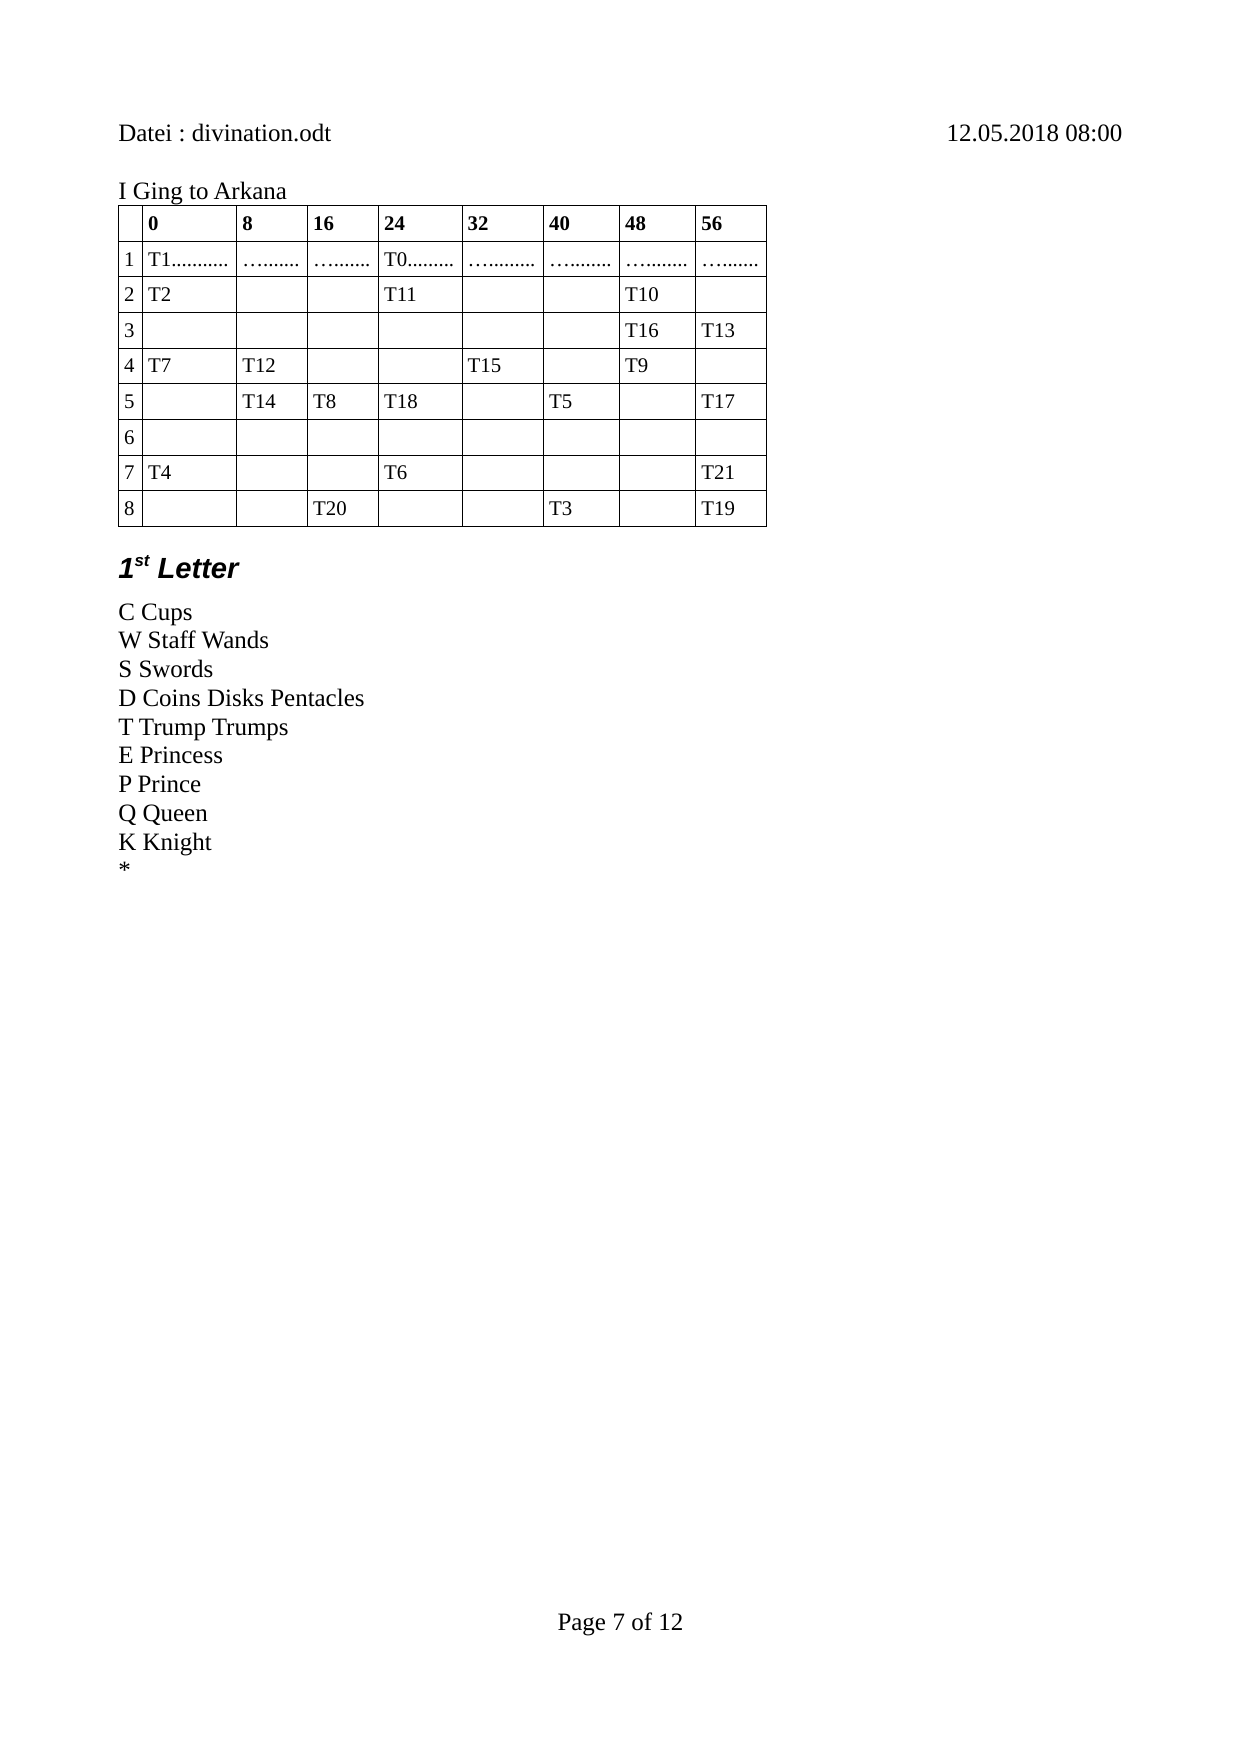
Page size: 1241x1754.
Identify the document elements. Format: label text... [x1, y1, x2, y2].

table_cell [308, 313, 378, 348]
table_cell 1 [119, 242, 142, 276]
table_cell [308, 456, 378, 490]
table_cell 3 [119, 313, 142, 348]
text I Ging to Arkana [118, 176, 1122, 205]
table_cell [143, 491, 236, 526]
table_cell [544, 313, 619, 348]
table_cell T19 [696, 491, 766, 526]
table_cell [379, 349, 462, 383]
text W Staff Wands [118, 626, 1122, 654]
table_cell [237, 456, 307, 490]
table_cell 8 [119, 491, 142, 526]
table_cell T9 [620, 349, 695, 383]
table_cell [463, 420, 543, 454]
table_cell T15 [463, 349, 543, 383]
table_cell [143, 420, 236, 454]
table_cell [463, 491, 543, 526]
text C Cups [118, 597, 1122, 626]
table_header 24 [379, 206, 462, 241]
table_cell 4 [119, 349, 142, 383]
text T Trump Trumps [118, 712, 1122, 741]
table_cell T6 [379, 456, 462, 490]
table_cell [237, 313, 307, 348]
table_cell T17 [696, 384, 766, 419]
table_cell T14 [237, 384, 307, 419]
table_cell [308, 349, 378, 383]
table_cell …........ [544, 242, 619, 276]
table_header 56 [696, 206, 766, 241]
table_cell [379, 420, 462, 454]
table_cell …........ [620, 242, 695, 276]
table_cell …....... [696, 242, 766, 276]
table_cell 5 [119, 384, 142, 419]
table_cell 7 [119, 456, 142, 490]
table_cell T0......... [379, 242, 462, 276]
table_cell T5 [544, 384, 619, 419]
table_header 40 [544, 206, 619, 241]
table_cell T16 [620, 313, 695, 348]
table_cell [463, 313, 543, 348]
table_cell …....... [308, 242, 378, 276]
table_cell [696, 420, 766, 454]
table_cell [237, 277, 307, 312]
table_cell 2 [119, 277, 142, 312]
table_cell [620, 420, 695, 454]
text Q Queen [118, 798, 1122, 827]
table_cell [544, 349, 619, 383]
table_cell [379, 313, 462, 348]
table_cell [696, 277, 766, 312]
table_header 16 [308, 206, 378, 241]
table_cell [237, 420, 307, 454]
table_cell T7 [143, 349, 236, 383]
text K Knight [118, 827, 1122, 856]
table_cell [308, 277, 378, 312]
table_cell [379, 491, 462, 526]
table_cell T1........... [143, 242, 236, 276]
table_cell T3 [544, 491, 619, 526]
table_cell T18 [379, 384, 462, 419]
table_cell [463, 277, 543, 312]
table_header 32 [463, 206, 543, 241]
table_cell T2 [143, 277, 236, 312]
table_header [119, 206, 142, 241]
table_cell [620, 491, 695, 526]
table_cell [620, 384, 695, 419]
table_cell [463, 384, 543, 419]
table_cell …......... [463, 242, 543, 276]
text S Swords [118, 654, 1122, 683]
table_cell [143, 384, 236, 419]
table_cell T8 [308, 384, 378, 419]
table_cell T13 [696, 313, 766, 348]
table_header 48 [620, 206, 695, 241]
table_cell T4 [143, 456, 236, 490]
table_header 0 [143, 206, 236, 241]
table_cell T12 [237, 349, 307, 383]
table_cell [463, 456, 543, 490]
subtitle 1st Letter [118, 551, 1122, 584]
text * [118, 856, 1122, 884]
table_cell [143, 313, 236, 348]
table_cell [620, 456, 695, 490]
table_cell [544, 420, 619, 454]
table_cell [544, 456, 619, 490]
table_cell T10 [620, 277, 695, 312]
table_cell T21 [696, 456, 766, 490]
table_cell [308, 420, 378, 454]
text D Coins Disks Pentacles [118, 683, 1122, 712]
text P Prince [118, 769, 1122, 798]
table_cell [237, 491, 307, 526]
table_header 8 [237, 206, 307, 241]
table_cell …....... [237, 242, 307, 276]
text E Princess [118, 741, 1122, 769]
table_cell T20 [308, 491, 378, 526]
table_cell T11 [379, 277, 462, 312]
table_cell [544, 277, 619, 312]
table_cell 6 [119, 420, 142, 454]
table_cell [696, 349, 766, 383]
